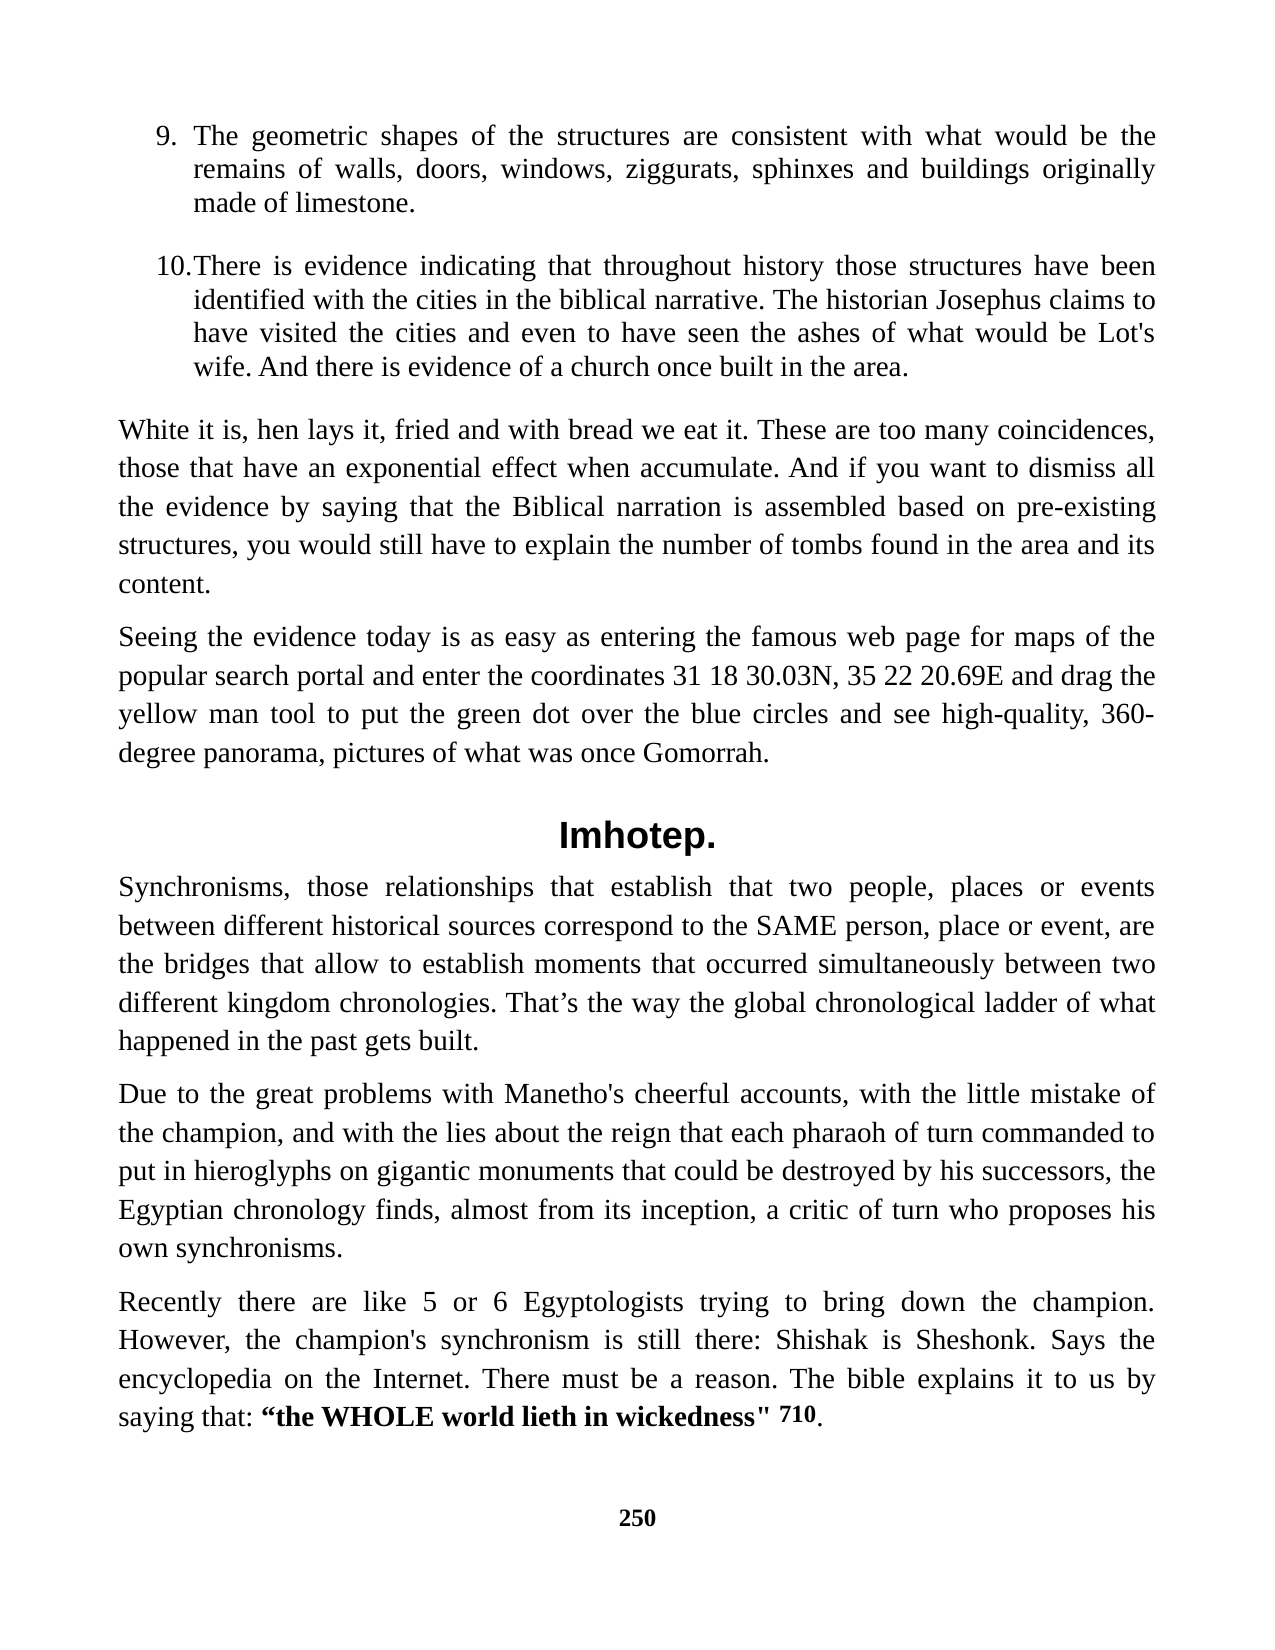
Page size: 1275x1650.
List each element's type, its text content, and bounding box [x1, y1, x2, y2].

list The geometric shapes of the structures are consistent with what would be the remains of walls, doors, windows, ziggurats, sphinxes and buildings originally made of limestone. [156, 118, 1157, 219]
text Synchronisms, those relationships that establish that two people, places or events between different historical sources correspond to the SAME person, place or event, are the bridges that allow to establish moments that occurred simultaneously between two different kingdom chronologies. That’s the way the global chronological ladder of what happened in the past gets built. [118, 869, 1157, 1057]
text Recently there are like 5 or 6 Egyptologists trying to bring down the champion. However, the champion's synchronism is still there: Shishak is Sheshonk. Says the encyclopedia on the Internet. There must be a reason. The bible explains it to us by saying that: “the WHOLE world lieth in wickedness" . [118, 1284, 1157, 1433]
subtitle Imhotep. [118, 813, 1157, 857]
text Due to the great problems with Manetho's cheerful accounts, with the little mistake of the champion, and with the lies about the reign that each pharaoh of turn commanded to put in hieroglyphs on gigantic monuments that could be destroyed by his successors, the Egyptian chronology finds, almost from its inception, a critic of turn who proposes his own synchronisms. [118, 1076, 1157, 1264]
text Seeing the evidence today is as easy as entering the famous web page for maps of the popular search portal and enter the coordinates 31 18 30.03N, 35 22 20.69E and drag the yellow man tool to put the green dot over the blue circles and see high-quality, 360-degree panorama, pictures of what was once Gomorrah. [118, 619, 1157, 768]
text White it is, hen lays it, fried and with bread we eat it. These are too many coincidences, those that have an exponential effect when accumulate. And if you want to dismiss all the evidence by saying that the Biblical narration is assembled based on pre-existing structures, you would still have to explain the number of tombs found in the area and its content. [118, 412, 1157, 599]
list There is evidence indicating that throughout history those structures have been identified with the cities in the biblical narrative. The historian Josephus claims to have visited the cities and even to have seen the ashes of what would be Lot's wife. And there is evidence of a church once built in the area. [156, 248, 1157, 382]
